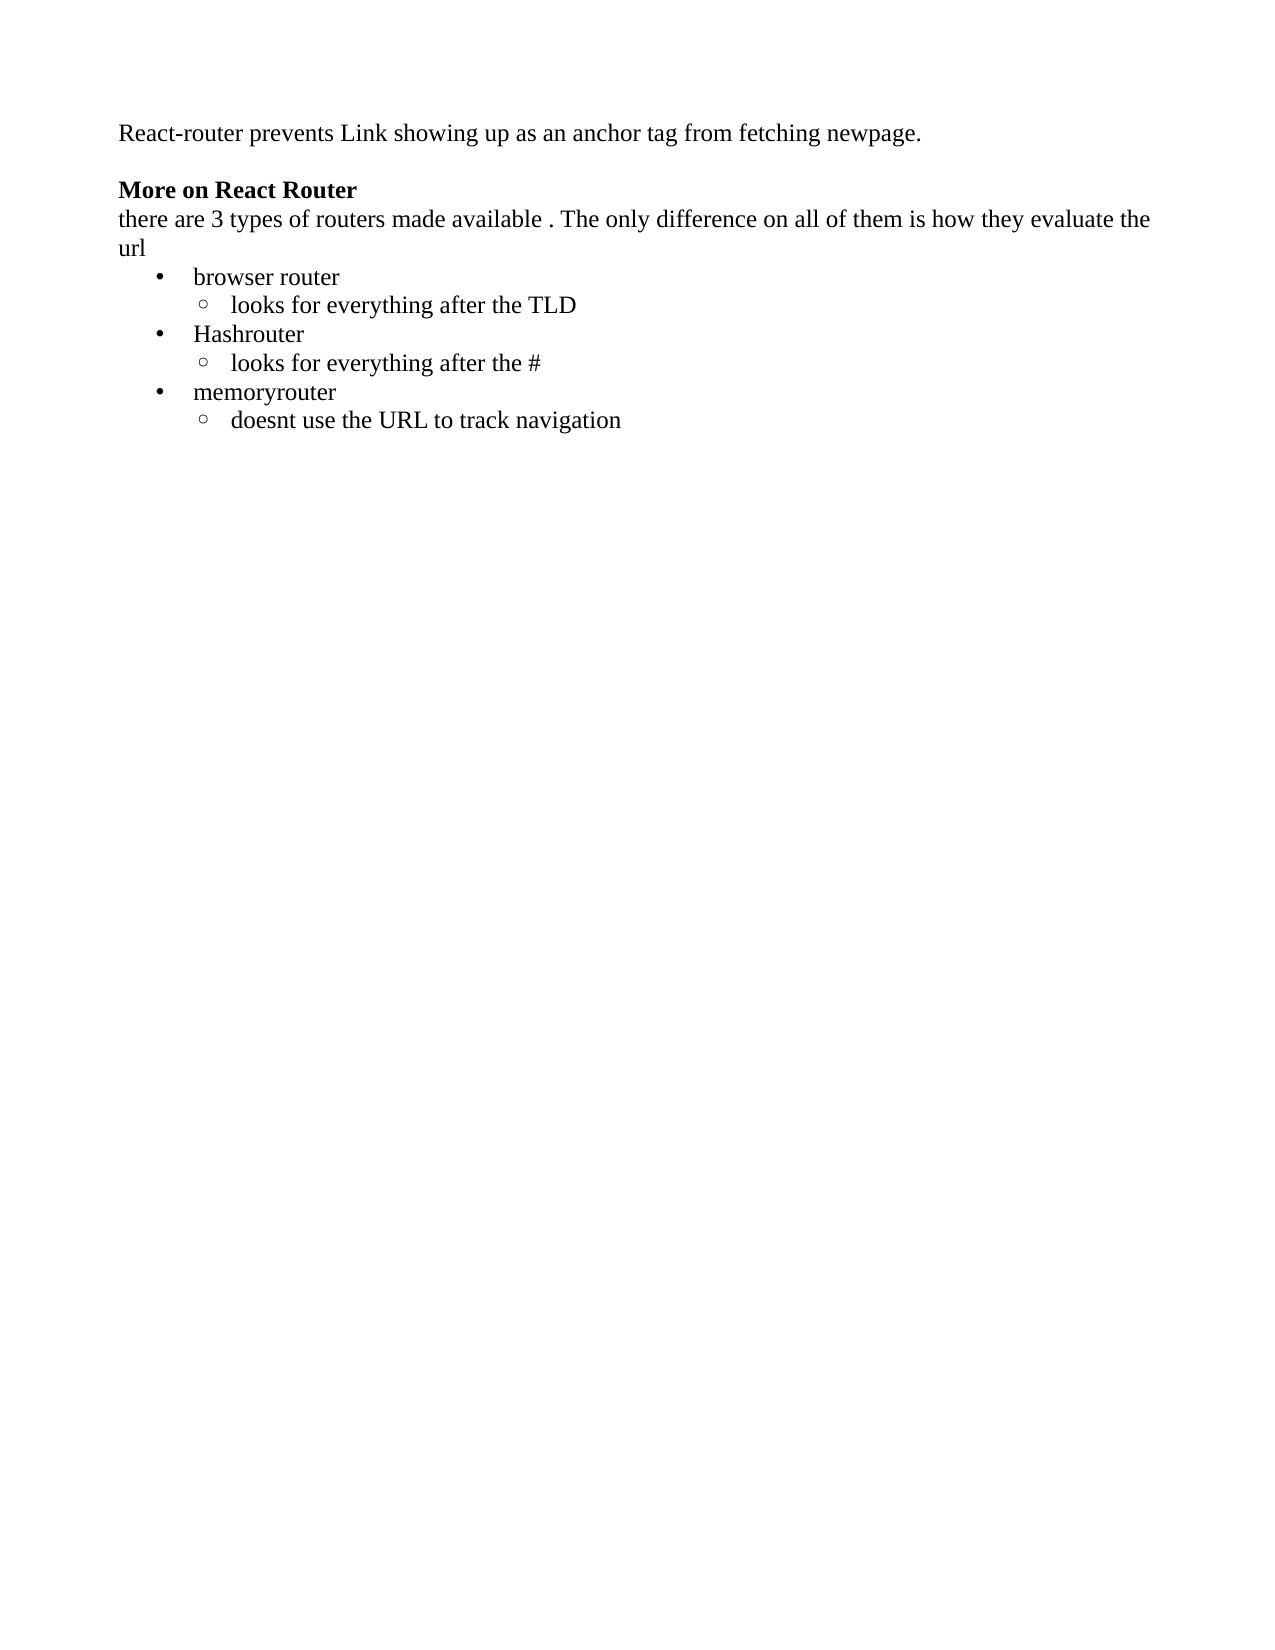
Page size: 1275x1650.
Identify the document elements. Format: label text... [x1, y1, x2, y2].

list Hashrouter [156, 319, 1157, 348]
text More on React Router [118, 176, 1157, 204]
list memoryrouter [156, 377, 1157, 406]
text React-router prevents Link showing up as an anchor tag from fetching newpage. [118, 118, 1157, 147]
list looks for everything after the TLD [193, 291, 1157, 319]
list doesnt use the URL to track navigation [193, 406, 1157, 434]
list browser router [156, 262, 1157, 291]
list looks for everything after the # [193, 348, 1157, 377]
text there are 3 types of routers made available . The only difference on all of them is how they evaluate the url [118, 204, 1157, 262]
